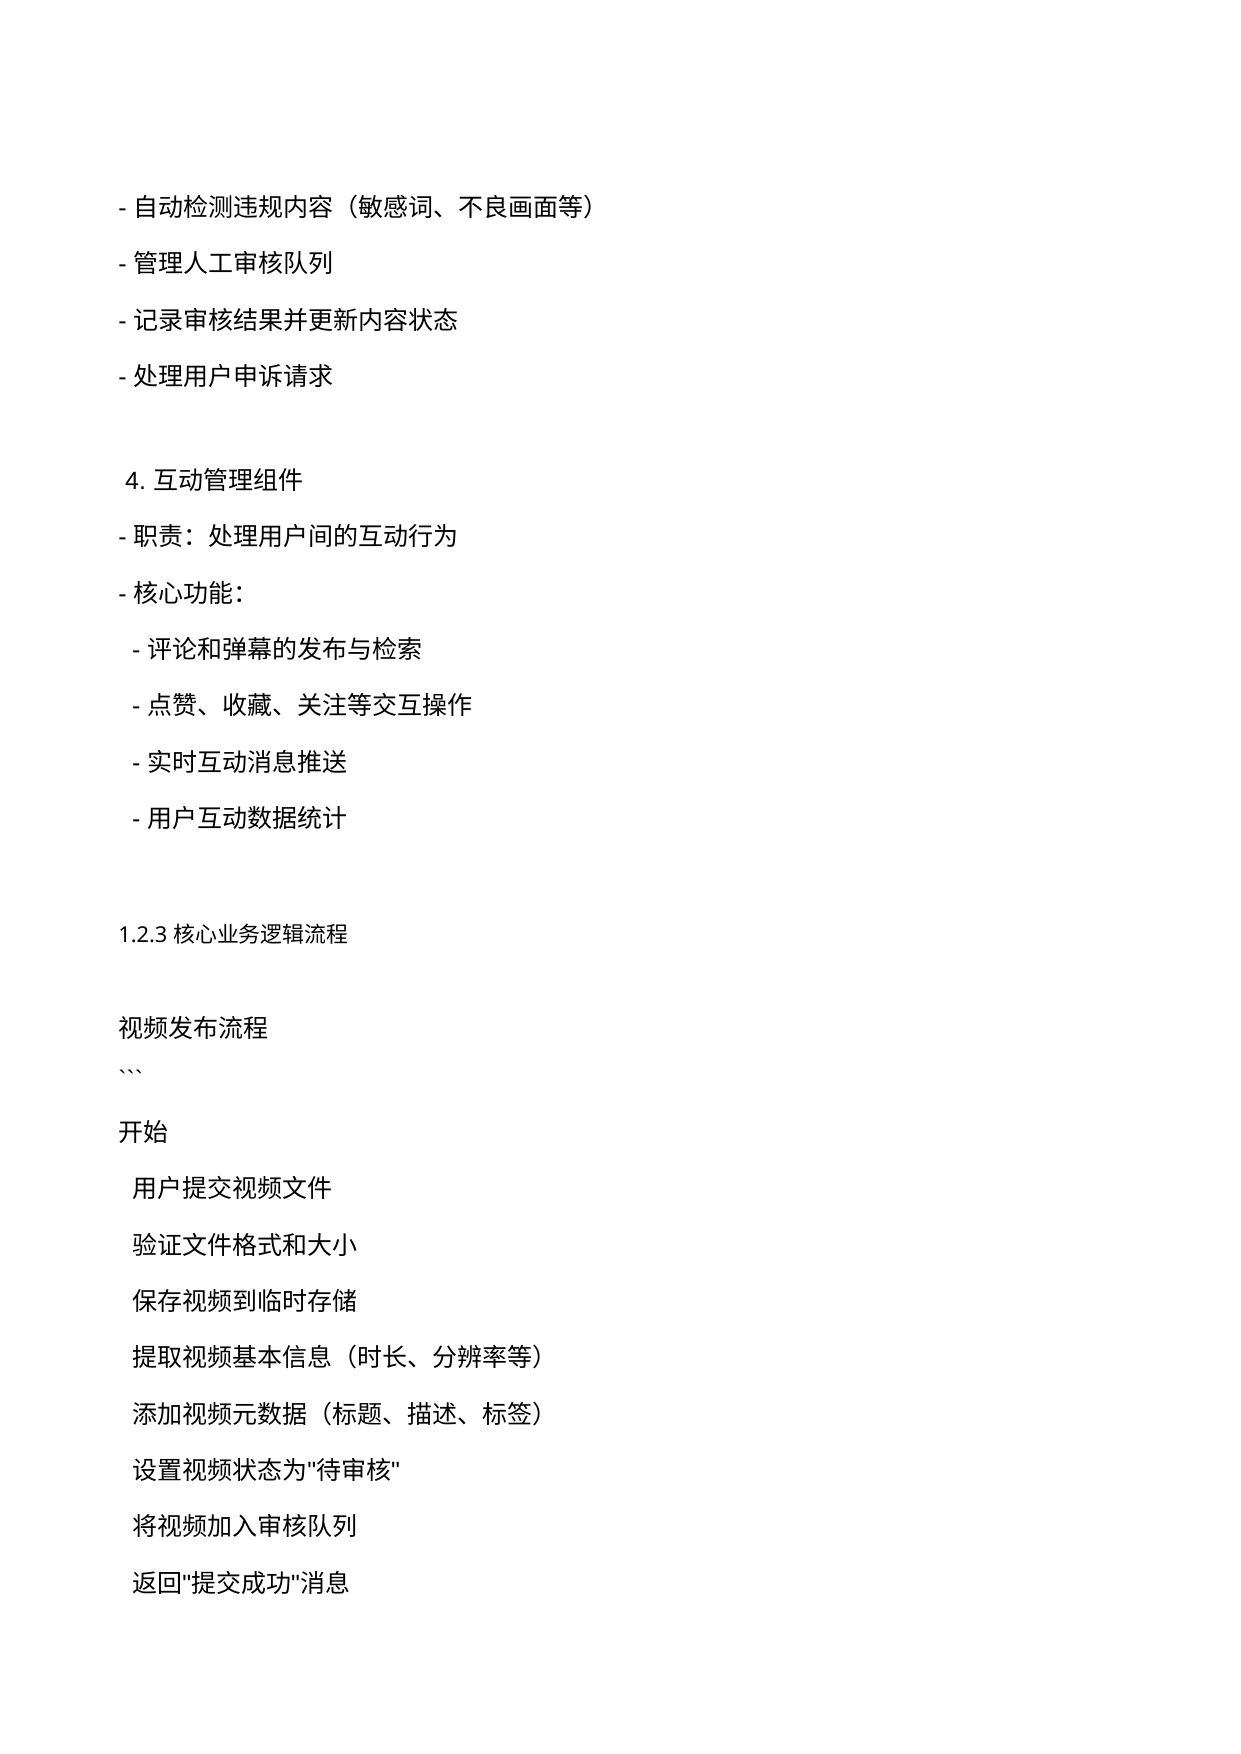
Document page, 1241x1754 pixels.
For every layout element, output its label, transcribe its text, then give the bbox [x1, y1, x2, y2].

text 保存视频到临时存储 [118, 1281, 1122, 1318]
text - 记录审核结果并更新内容状态 [118, 300, 1122, 337]
text 验证文件格式和大小 [118, 1225, 1122, 1261]
text 添加视频元数据（标题、描述、标签） [118, 1394, 1122, 1430]
text 提取视频基本信息（时长、分辨率等） [118, 1338, 1122, 1374]
text 设置视频状态为"待审核" [118, 1451, 1122, 1487]
text ``` [118, 1065, 1122, 1094]
text - 自动检测违规内容（敏感词、不良画面等） [118, 188, 1122, 224]
text 视频发布流程 [118, 1009, 1122, 1045]
text 用户提交视频文件 [118, 1169, 1122, 1205]
text - 职责：处理用户间的互动行为 [118, 517, 1122, 553]
text - 评论和弹幕的发布与检索 [118, 629, 1122, 666]
text - 用户互动数据统计 [118, 798, 1122, 835]
subtitle 1.2.3 核心业务逻辑流程 [118, 917, 1122, 948]
text - 管理人工审核队列 [118, 244, 1122, 280]
text - 点赞、收藏、关注等交互操作 [118, 686, 1122, 722]
text - 处理用户申诉请求 [118, 357, 1122, 393]
text 返回"提交成功"消息 [118, 1563, 1122, 1599]
text 将视频加入审核队列 [118, 1507, 1122, 1543]
text - 实时互动消息推送 [118, 742, 1122, 778]
text - 核心功能： [118, 573, 1122, 609]
text 开始 [118, 1112, 1122, 1149]
text 4. 互动管理组件 [118, 460, 1122, 497]
